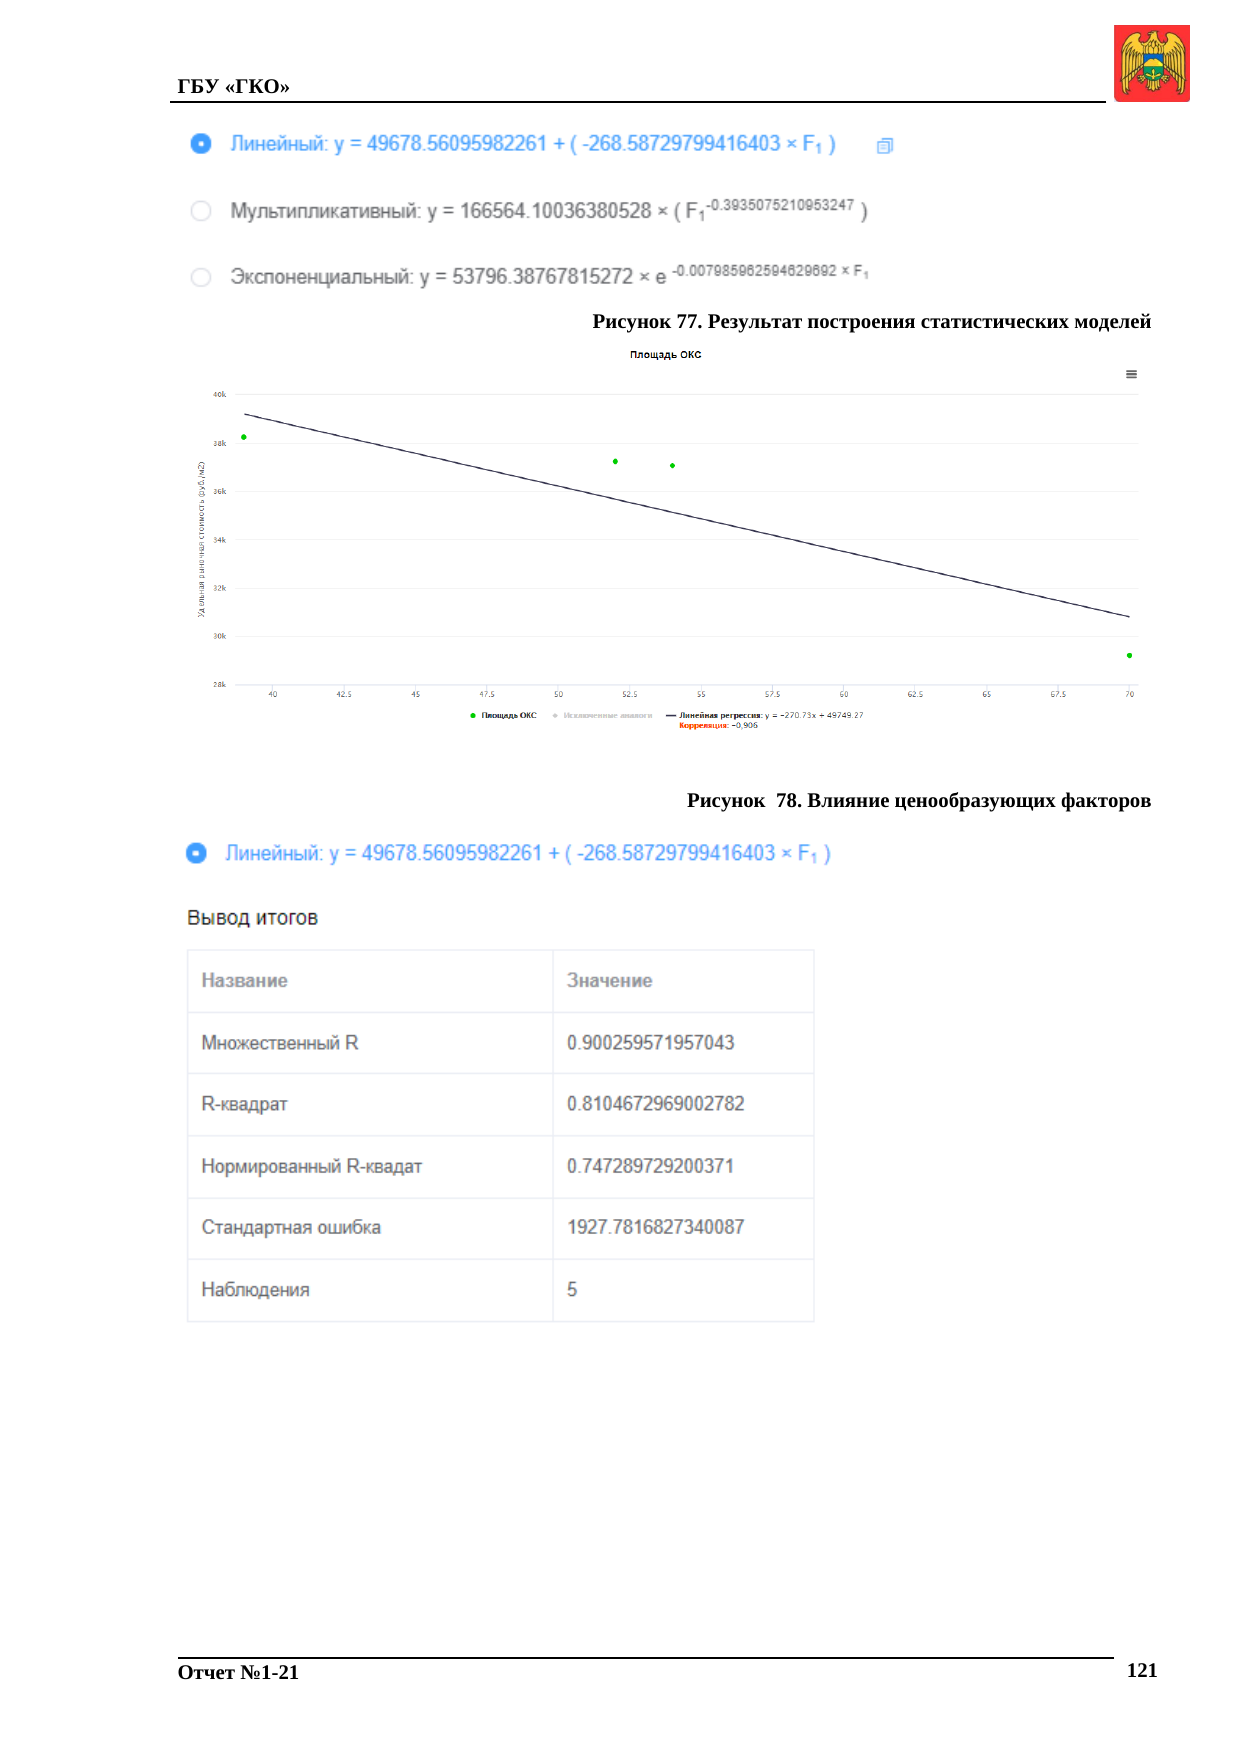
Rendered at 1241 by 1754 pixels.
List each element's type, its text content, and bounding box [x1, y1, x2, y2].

text Рисунок 78. Влияние ценообразующих факторов [177, 788, 1152, 812]
text Рисунок 77. Результат построения статистических моделей [177, 309, 1152, 333]
